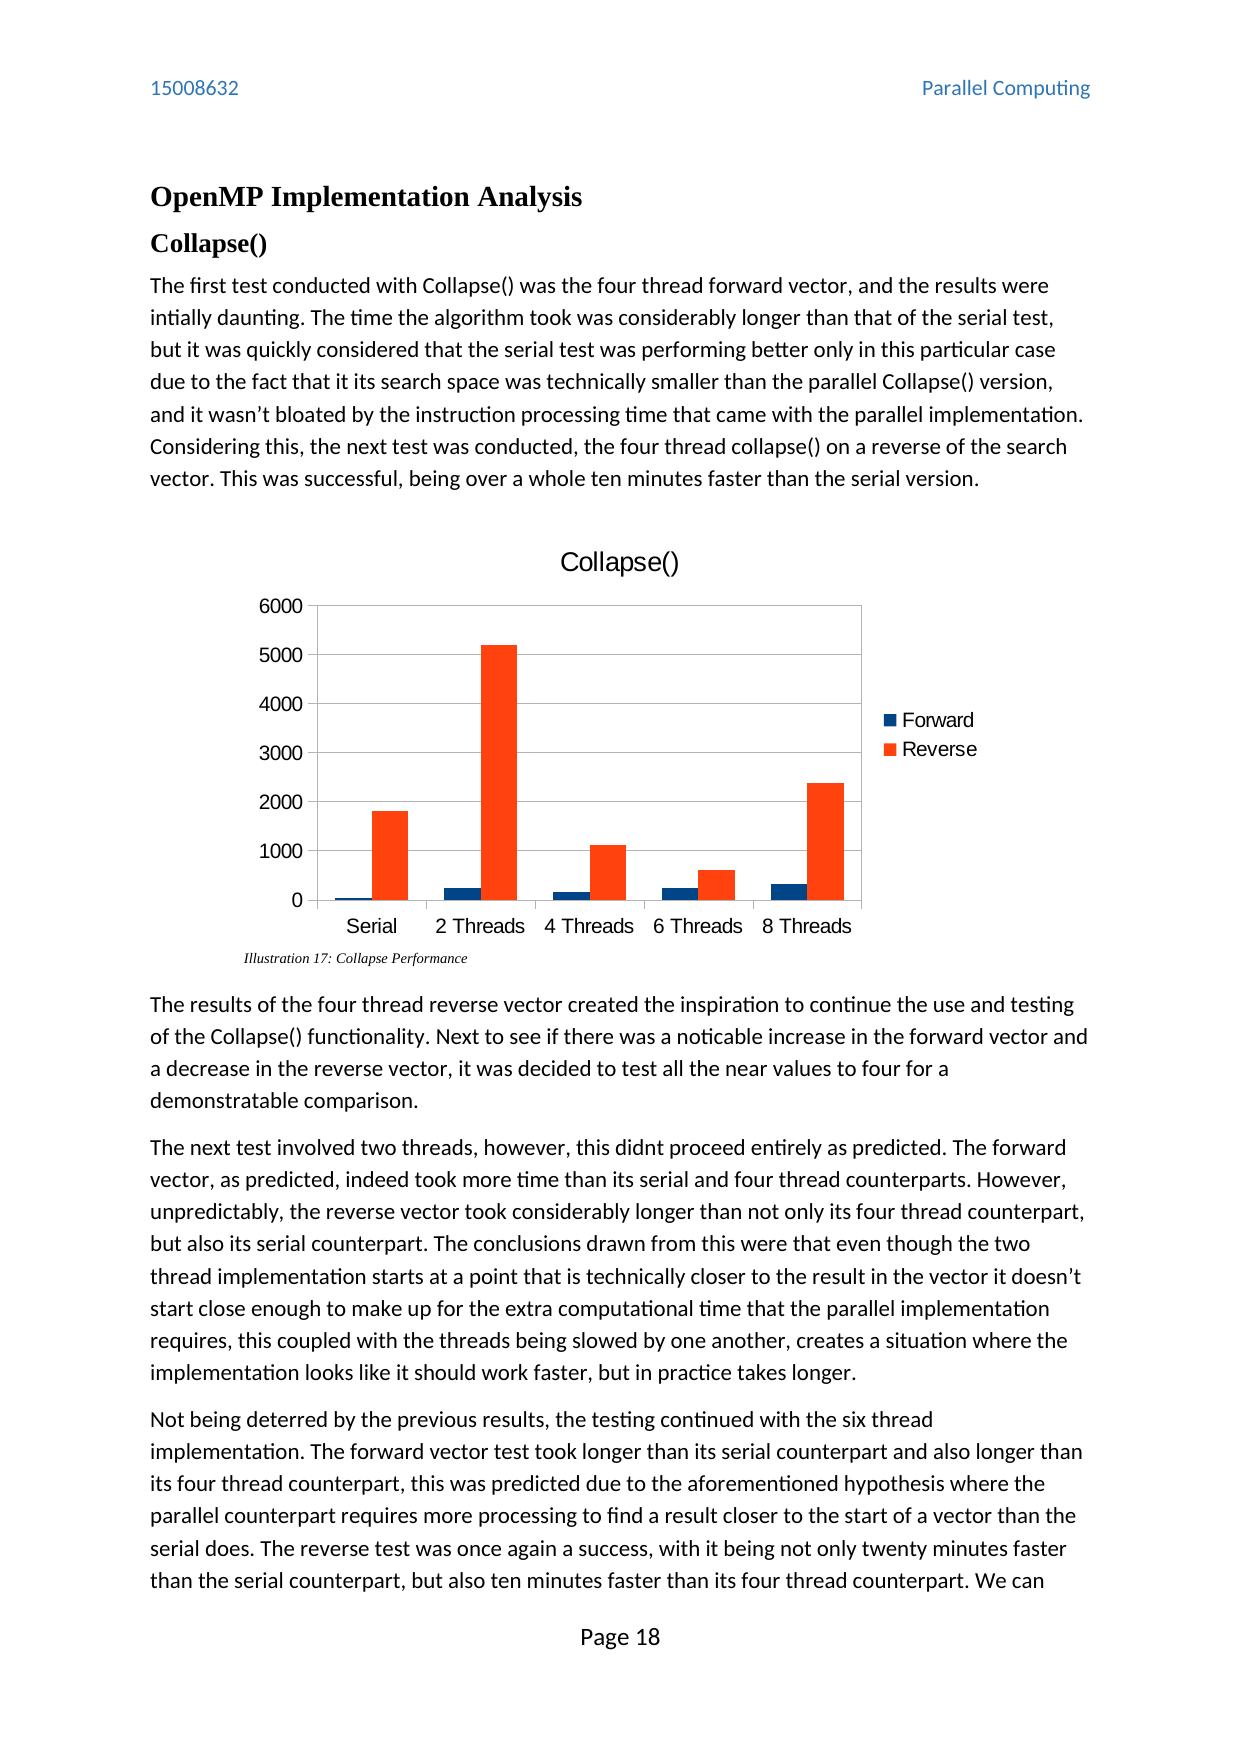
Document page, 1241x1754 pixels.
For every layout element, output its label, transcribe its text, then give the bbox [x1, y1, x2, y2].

text Not being deterred by the previous results, the testing continued with the six thread implementation. The forward vector test took longer than its serial counterpart and also longer than its four thread counterpart, this was predicted due to the aforementioned hypothesis where the parallel counterpart requires more processing to find a result closer to the start of a vector than the serial does. The reverse test was once again a success, with it being not only twenty minutes faster than the serial counterpart, but also ten minutes faster than its four thread counterpart. We can [150, 1405, 1090, 1594]
subtitle Collapse() [150, 227, 1090, 258]
text The next test involved two threads, however, this didnt proceed entirely as predicted. The forward vector, as predicted, indeed took more time than its serial and four thread counterparts. However, unpredictably, the reverse vector took considerably longer than not only its four thread counterpart, but also its serial counterpart. The conclusions drawn from this were that even though the two thread implementation starts at a point that is technically closer to the result in the vector it doesn’t start close enough to make up for the extra computational time that the parallel implementation requires, this coupled with the threads being slowed by one another, creates a situation where the implementation looks like it should work faster, but in practice takes longer. [150, 1133, 1090, 1386]
subtitle OpenMP Implementation Analysis [150, 179, 1090, 213]
text The first test conducted with Collapse() was the four thread forward vector, and the results were intially daunting. The time the algorithm took was considerably longer than that of the serial test, but it was quickly considered that the serial test was performing better only in this particular case due to the fact that it its search space was technically smaller than the parallel Collapse() version, and it wasn’t bloated by the instruction processing time that came with the parallel implementation. Considering this, the next test was conducted, the four thread collapse() on a reverse of the search vector. This was successful, being over a whole ten minutes faster than the serial version. [150, 271, 1090, 492]
text Illustration 17: Collapse Performance [244, 523, 997, 967]
text The results of the four thread reverse vector created the inspiration to continue the use and testing of the Collapse() functionality. Next to see if there was a noticable increase in the forward vector and a decrease in the reverse vector, it was decided to test all the near values to four for a demonstratable comparison. [150, 511, 1090, 1114]
